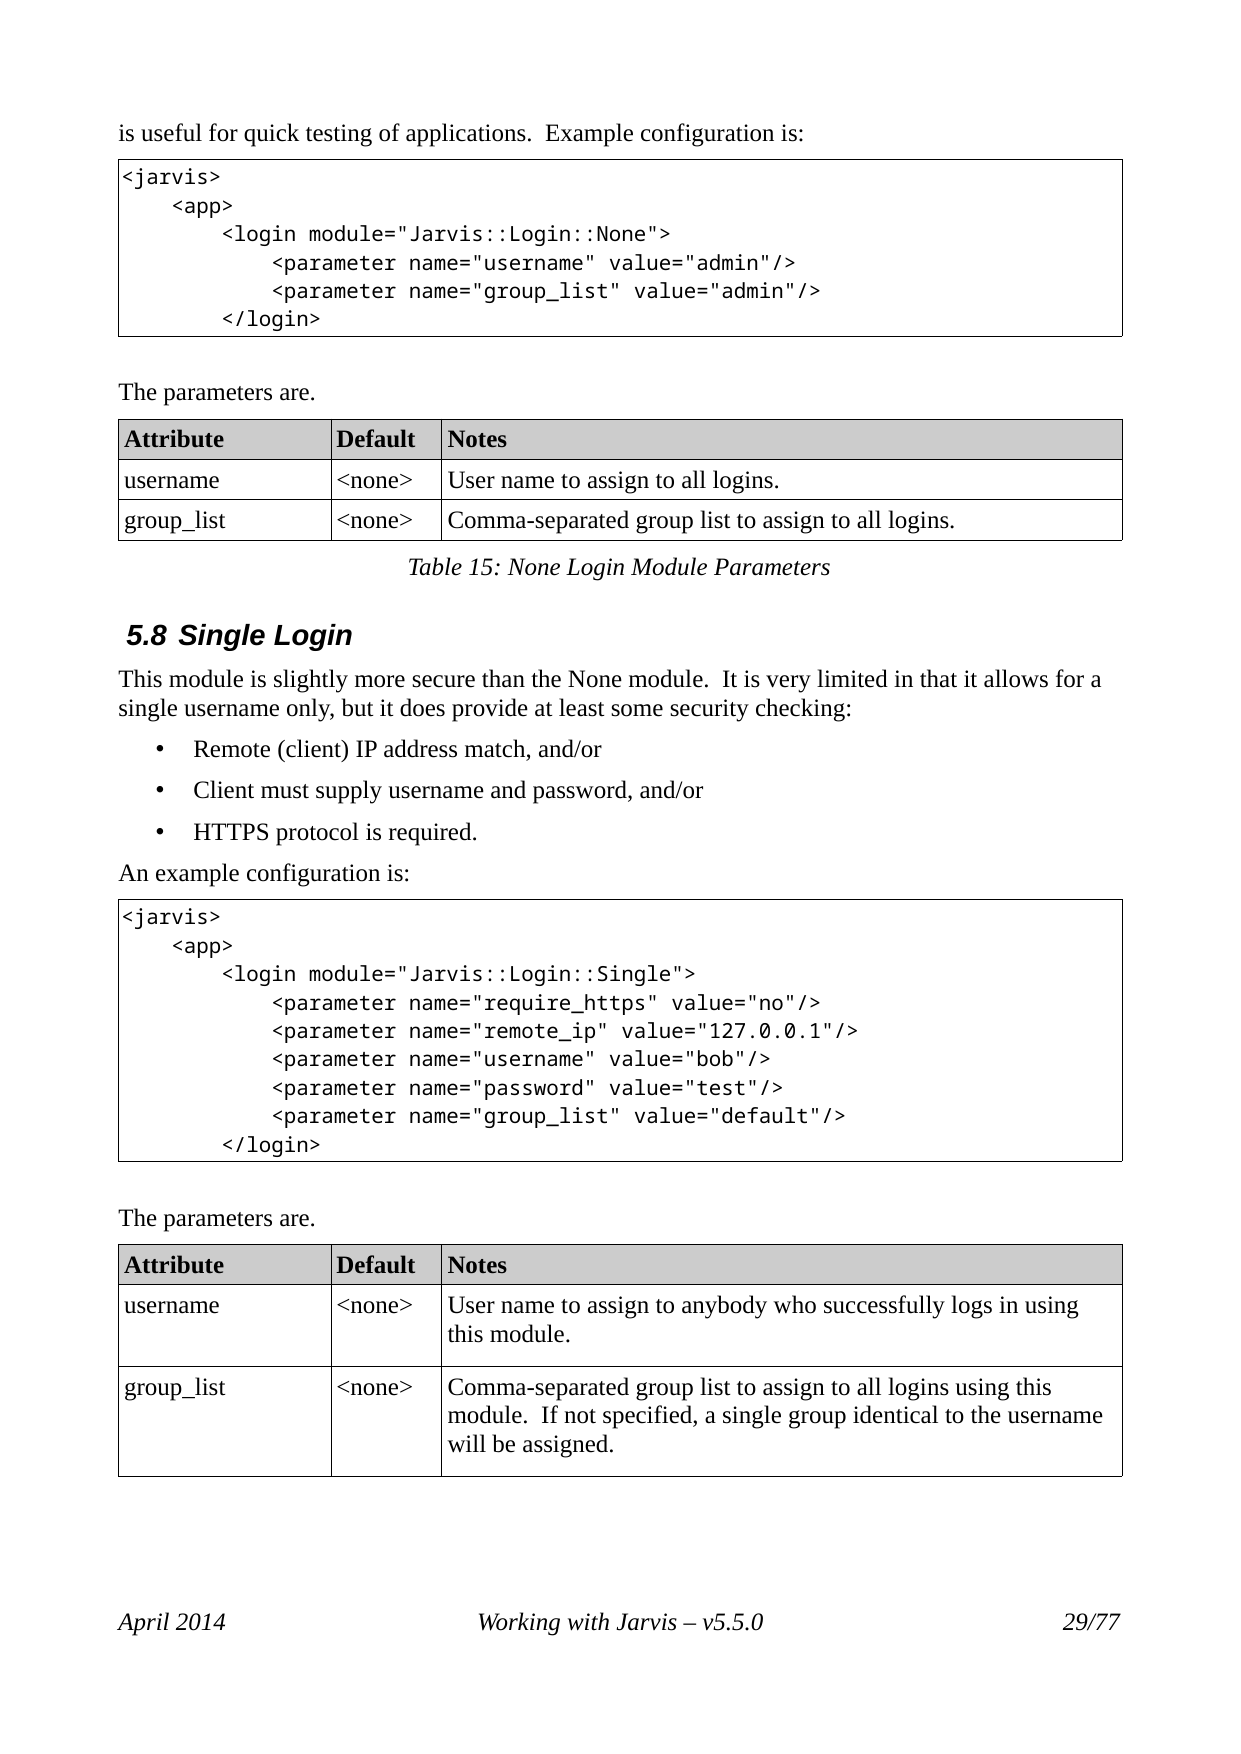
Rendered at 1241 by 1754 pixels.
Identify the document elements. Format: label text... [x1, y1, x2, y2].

table_header Notes [442, 1245, 1122, 1284]
list Remote (client) IP address match, and/or [156, 734, 1122, 763]
table_header Default [332, 1245, 441, 1284]
table_cell <none> [332, 460, 441, 499]
text <login module="Jarvis::Login::None"> [119, 216, 1122, 245]
table_cell username [119, 1285, 331, 1366]
table_cell User name to assign to anybody who successfully logs in using this module. [442, 1285, 1122, 1366]
text <parameter name="require_https" value="no"/> [119, 985, 1122, 1013]
table_cell Comma-separated group list to assign to all logins using this module. If not specified, a single group identical to the username will be assigned. [442, 1367, 1122, 1476]
text <jarvis> [119, 900, 1122, 928]
table_header Notes [442, 420, 1122, 459]
table_header Default [332, 420, 441, 459]
table_cell <none> [332, 1367, 441, 1476]
text </login> [119, 1127, 1122, 1161]
table_cell group_list [119, 1367, 331, 1476]
table_cell <none> [332, 1285, 441, 1366]
subtitle Single Login [118, 618, 1122, 652]
text The parameters are. [118, 377, 1122, 406]
text The parameters are. [118, 1203, 1122, 1231]
text <parameter name="remote_ip" value="127.0.0.1"/> [119, 1013, 1122, 1042]
table_cell Comma-separated group list to assign to all logins. [442, 500, 1122, 539]
text <app> [119, 188, 1122, 216]
text <parameter name="group_list" value="admin"/> [119, 273, 1122, 302]
text <login module="Jarvis::Login::Single"> [119, 956, 1122, 985]
text <app> [119, 928, 1122, 956]
table_header Attribute [119, 420, 331, 459]
text <parameter name="username" value="admin"/> [119, 245, 1122, 273]
text <parameter name="password" value="test"/> [119, 1070, 1122, 1098]
text is useful for quick testing of applications. Example configuration is: [118, 118, 1122, 147]
table_cell <none> [332, 500, 441, 539]
text <parameter name="username" value="bob"/> [119, 1042, 1122, 1070]
table_cell User name to assign to all logins. [442, 460, 1122, 499]
table_header Attribute [119, 1245, 331, 1284]
table_cell group_list [119, 500, 331, 539]
list Client must supply username and password, and/or [156, 776, 1122, 804]
table_cell username [119, 460, 331, 499]
text Table 15: None Login Module Parameters [118, 552, 1122, 581]
list HTTPS protocol is required. [156, 817, 1122, 846]
text An example configuration is: [118, 858, 1122, 887]
text <parameter name="group_list" value="default"/> [119, 1098, 1122, 1127]
text <jarvis> [119, 160, 1122, 188]
text This module is slightly more secure than the None module. It is very limited in that it allows for a single username only, but it does provide at least some security checking: [118, 664, 1122, 722]
text </login> [119, 302, 1122, 336]
